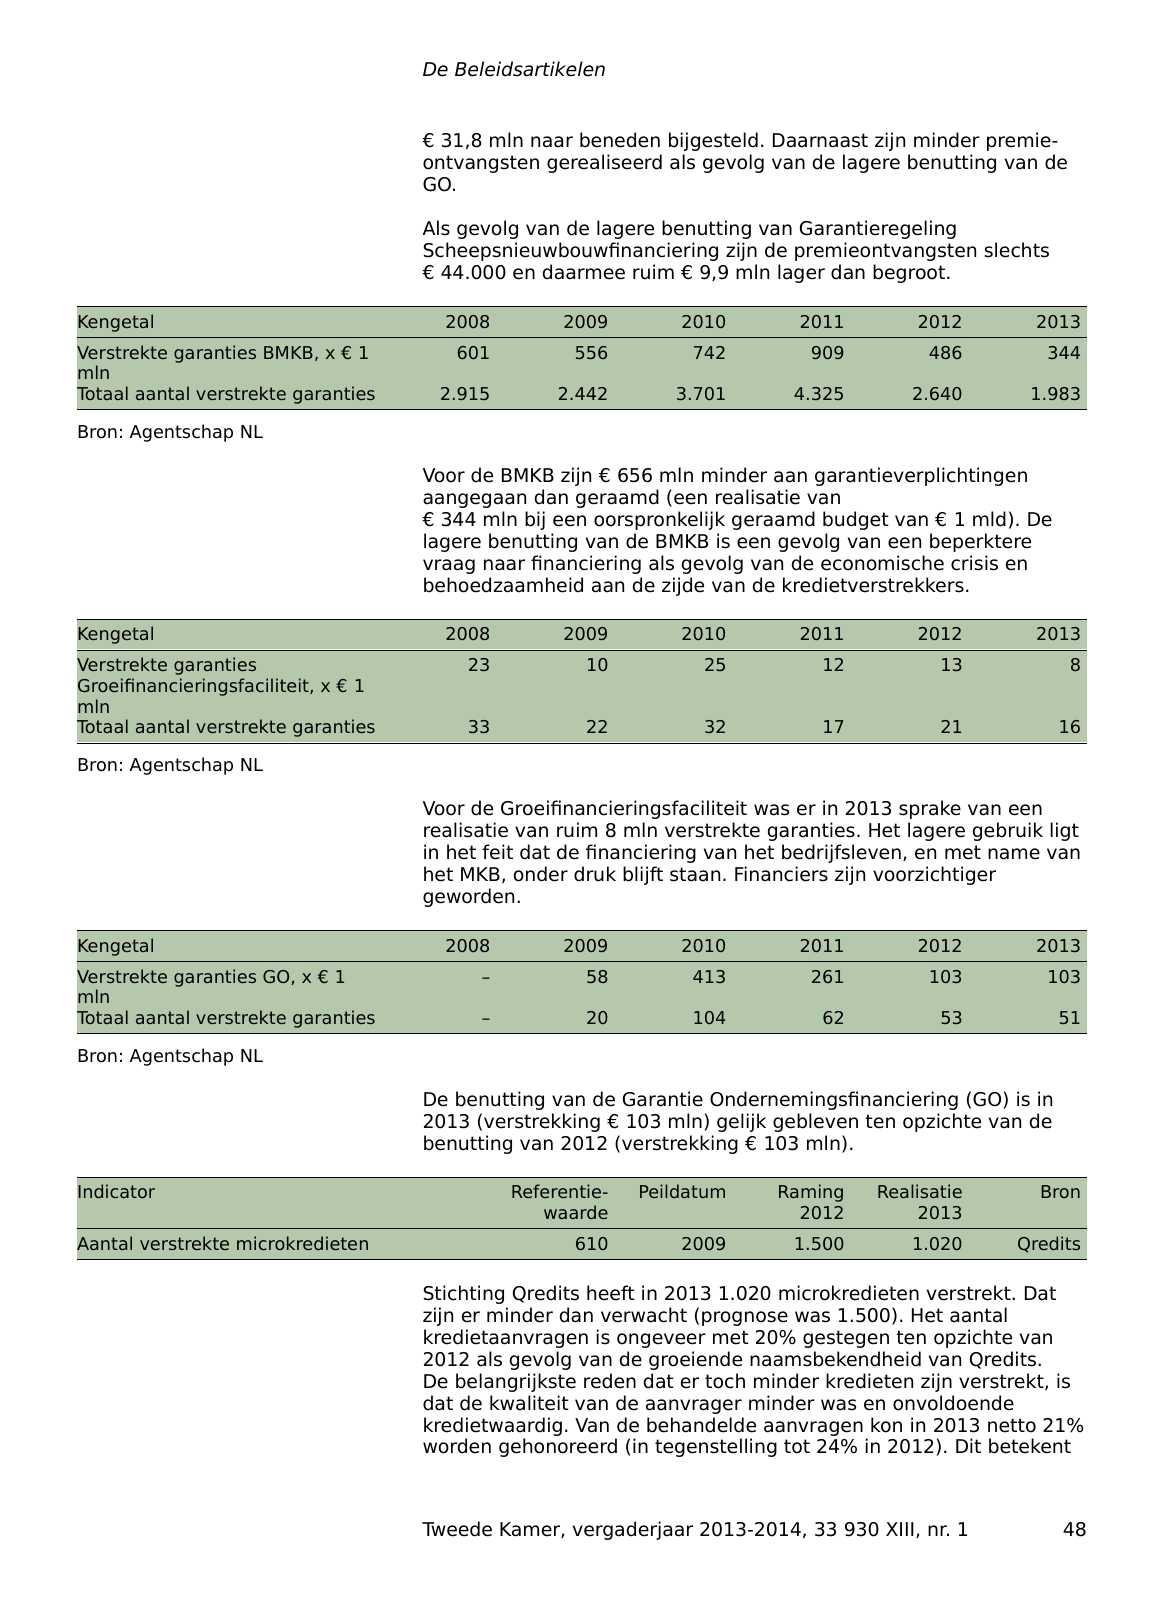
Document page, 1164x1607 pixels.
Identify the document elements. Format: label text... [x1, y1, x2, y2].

table_cell – [378, 962, 496, 1008]
table_header 2009 [496, 931, 614, 961]
table_cell 25 [614, 651, 732, 717]
table_header 2011 [732, 307, 850, 337]
table_header Kengetal [77, 931, 378, 961]
text € 31,8 mln naar beneden bijgesteld. Daarnaast zijn minder premie-ontvangsten gerealiseerd als gevolg van de lagere benutting van de GO. [422, 130, 1087, 196]
table_cell 12 [732, 651, 850, 717]
table_cell 1.983 [969, 384, 1087, 409]
text Als gevolg van de lagere benutting van Garantieregeling Scheepsnieuwbouwfinanciering zijn de premieontvangsten slechts € 44.000 en daarmee ruim € 9,9 mln lager dan begroot. [422, 218, 1087, 284]
table_cell 58 [496, 962, 614, 1008]
table_cell 2.915 [378, 384, 496, 409]
table_cell Verstrekte garanties BMKB, x € 1 mln [77, 338, 378, 384]
table_cell 62 [732, 1008, 850, 1033]
table_cell 556 [496, 338, 614, 384]
table_cell – [378, 1008, 496, 1033]
table_cell 23 [378, 651, 496, 717]
table_header 2013 [969, 931, 1087, 961]
table_cell 2.640 [850, 384, 968, 409]
table_cell 4.325 [732, 384, 850, 409]
table_cell Aantal verstrekte microkredieten [77, 1229, 496, 1259]
table_header 2011 [732, 931, 850, 961]
table_cell 909 [732, 338, 850, 384]
table_header 2008 [378, 620, 496, 649]
table_header Bron [969, 1178, 1087, 1228]
table_cell 103 [850, 962, 968, 1008]
table_header 2013 [969, 307, 1087, 337]
table_cell 22 [496, 717, 614, 742]
table_header Indicator [77, 1178, 496, 1228]
text Voor de BMKB zijn € 656 mln minder aan garantieverplichtingen aangegaan dan geraamd (een realisatie van [422, 465, 1087, 509]
table_cell Bron: Agentschap NL [77, 744, 1087, 776]
text Stichting Qredits heeft in 2013 1.020 microkredieten verstrekt. Dat zijn er minder dan verwacht (prognose was 1.500). Het aantal kredietaanvragen is ongeveer met 20% gestegen ten opzichte van 2012 als gevolg van de groeiende naamsbekendheid van Qredits. [422, 1283, 1087, 1371]
table_cell 3.701 [614, 384, 732, 409]
table_cell 1.020 [850, 1229, 968, 1259]
table_header 2010 [614, 931, 732, 961]
table_cell 53 [850, 1008, 968, 1033]
table_header 2010 [614, 307, 732, 337]
table_cell 51 [969, 1008, 1087, 1033]
table_cell 601 [378, 338, 496, 384]
table_cell Qredits [969, 1229, 1087, 1259]
table_header Peildatum [614, 1178, 732, 1228]
text € 344 mln bij een oorspronkelijk geraamd budget van € 1 mld). De lagere benutting van de BMKB is een gevolg van een beperktere vraag naar financiering als gevolg van de economische crisis en behoedzaamheid aan de zijde van de kredietverstrekkers. [422, 509, 1087, 597]
table_cell 742 [614, 338, 732, 384]
table_cell 2009 [614, 1229, 732, 1259]
table_cell 21 [850, 717, 968, 742]
table_cell 1.500 [732, 1229, 850, 1259]
table_header 2009 [496, 307, 614, 337]
table_header Kengetal [77, 620, 378, 649]
table_cell Totaal aantal verstrekte garanties [77, 717, 378, 742]
text De belangrijkste reden dat er toch minder kredieten zijn verstrekt, is dat de kwaliteit van de aanvrager minder was en onvoldoende kredietwaardig. Van de behandelde aanvragen kon in 2013 netto 21% worden gehonoreerd (in tegenstelling tot 24% in 2012). Dit betekent [422, 1371, 1087, 1458]
table_cell 8 [969, 651, 1087, 717]
table_cell 103 [969, 962, 1087, 1008]
table_header 2012 [850, 931, 968, 961]
table_cell 33 [378, 717, 496, 742]
table_cell Verstrekte garanties GO, x € 1 mln [77, 962, 378, 1008]
table_cell Totaal aantal verstrekte garanties [77, 1008, 378, 1033]
table_header 2009 [496, 620, 614, 649]
table_header 2011 [732, 620, 850, 649]
table_cell Verstrekte garanties Groeifinancieringsfaciliteit, x € 1 mln [77, 651, 378, 717]
table_cell 486 [850, 338, 968, 384]
text De benutting van de Garantie Ondernemingsfinanciering (GO) is in 2013 (verstrekking € 103 mln) gelijk gebleven ten opzichte van de benutting van 2012 (verstrekking € 103 mln). [422, 1089, 1087, 1155]
table_cell 261 [732, 962, 850, 1008]
table_cell 413 [614, 962, 732, 1008]
table_cell 32 [614, 717, 732, 742]
table_cell 610 [496, 1229, 614, 1259]
table_header 2008 [378, 931, 496, 961]
text Voor de Groeifinancieringsfaciliteit was er in 2013 sprake van een realisatie van ruim 8 mln verstrekte garanties. Het lagere gebruik ligt in het feit dat de financiering van het bedrijfsleven, en met name van het MKB, onder druk blijft staan. Financiers zijn voorzichtiger geworden. [422, 798, 1087, 908]
table_cell 10 [496, 651, 614, 717]
table_header 2010 [614, 620, 732, 649]
table_header 2012 [850, 307, 968, 337]
table_cell 16 [969, 717, 1087, 742]
table_cell Bron: Agentschap NL [77, 1034, 1087, 1067]
table_header Realisatie 2013 [850, 1178, 968, 1228]
table_cell 344 [969, 338, 1087, 384]
table_cell 20 [496, 1008, 614, 1033]
table_cell 17 [732, 717, 850, 742]
table_cell 2.442 [496, 384, 614, 409]
table_cell Totaal aantal verstrekte garanties [77, 384, 378, 409]
table_header 2012 [850, 620, 968, 649]
table_header Referentie- waarde [496, 1178, 614, 1228]
table_header 2013 [969, 620, 1087, 649]
table_cell 13 [850, 651, 968, 717]
table_header Kengetal [77, 307, 378, 337]
table_cell Bron: Agentschap NL [77, 410, 1087, 443]
table_header 2008 [378, 307, 496, 337]
table_header Raming 2012 [732, 1178, 850, 1228]
table_cell 104 [614, 1008, 732, 1033]
